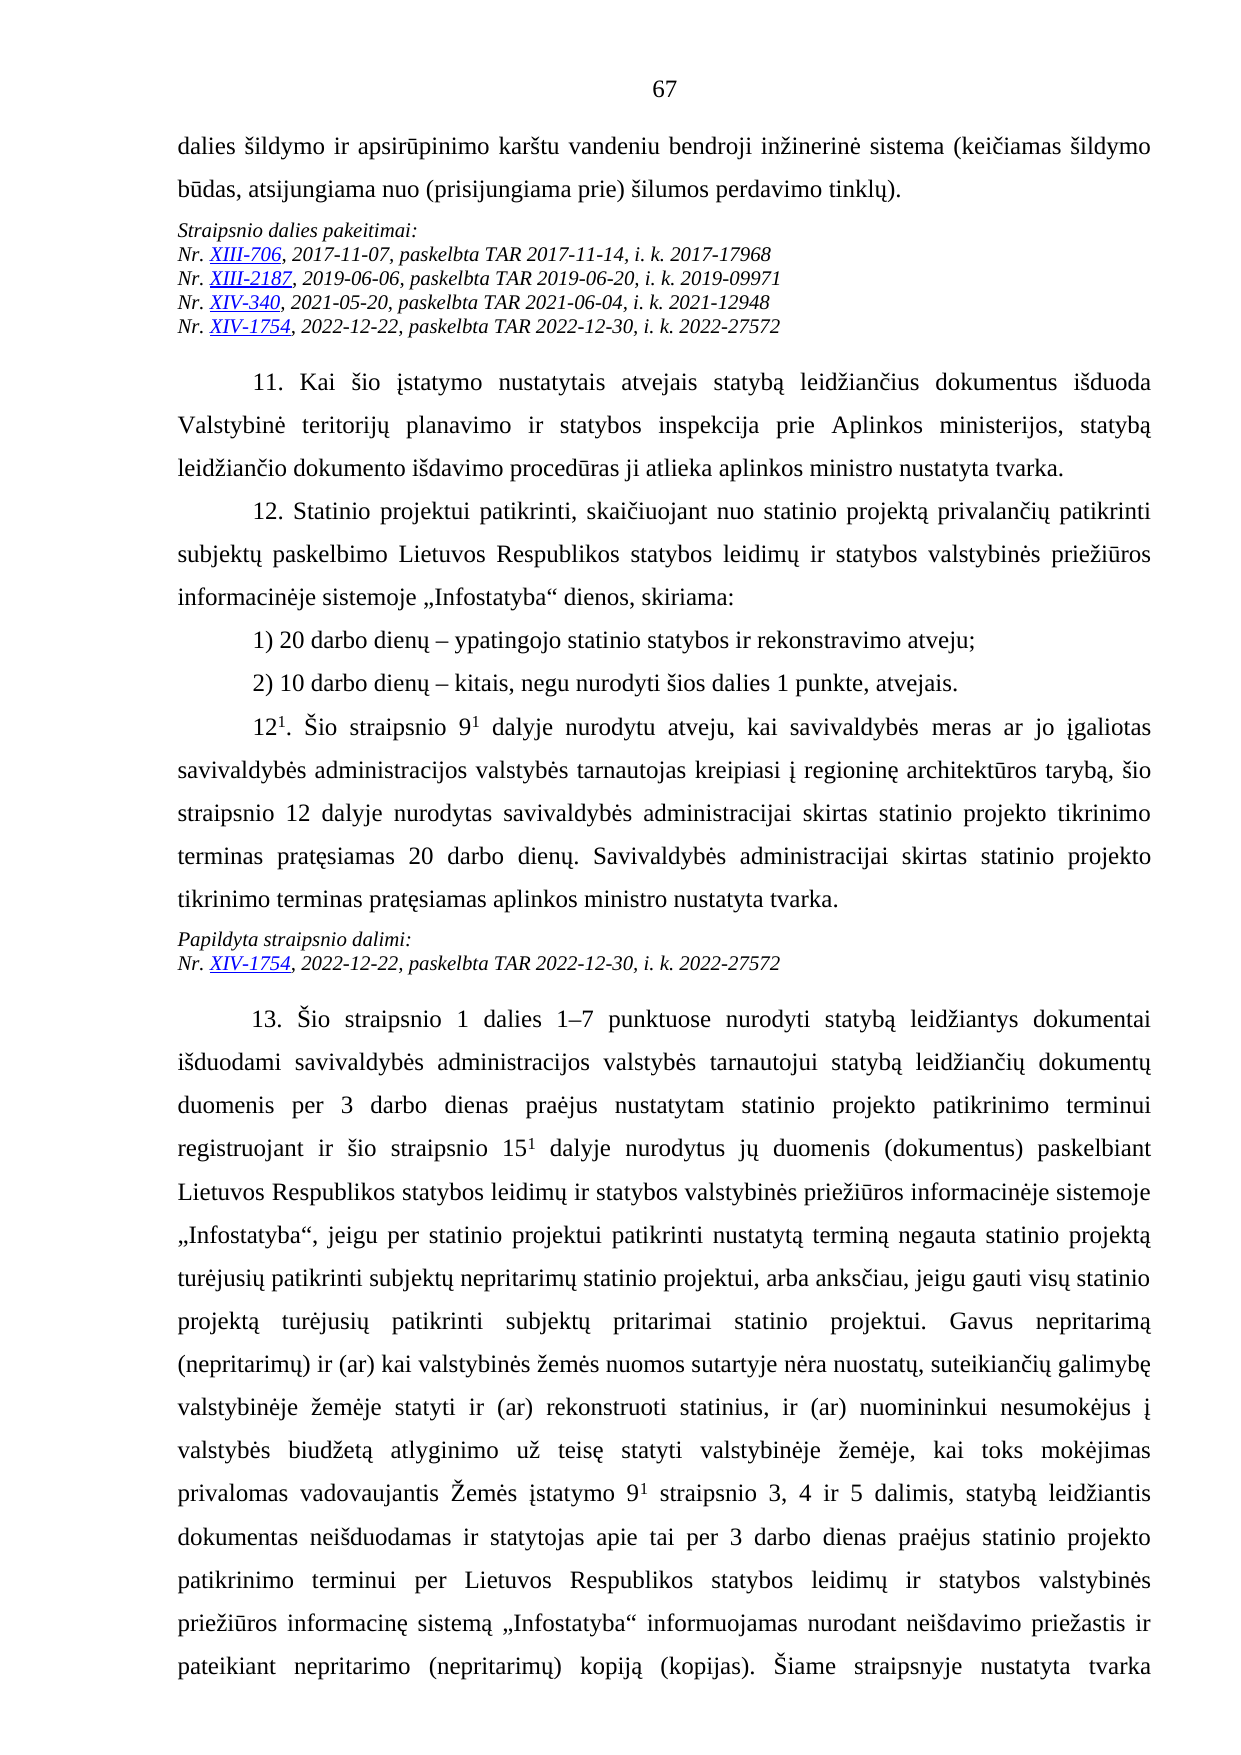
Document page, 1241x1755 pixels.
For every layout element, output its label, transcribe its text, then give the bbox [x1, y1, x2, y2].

text 2) 10 darbo dienų – kitais, negu nurodyti šios dalies 1 punkte, atvejais. [177, 668, 1152, 697]
text 121. Šio straipsnio 91 dalyje nurodytu atveju, kai savivaldybės meras ar jo įgaliotas savivaldybės administracijos valstybės tarnautojas kreipiasi į regioninę architektūros tarybą, šio straipsnio 12 dalyje nurodytas savivaldybės administracijai skirtas statinio projekto tikrinimo terminas pratęsiamas 20 darbo dienų. Savivaldybės administracijai skirtas statinio projekto tikrinimo terminas pratęsiamas aplinkos ministro nustatyta tvarka. [177, 712, 1152, 913]
text Papildyta straipsnio dalimi: [177, 927, 1152, 951]
text 1) 20 darbo dienų – ypatingojo statinio statybos ir rekonstravimo atveju; [177, 625, 1152, 654]
text Straipsnio dalies pakeitimai: [177, 218, 1152, 242]
text Nr. XIV-1754, 2022-12-22, paskelbta TAR 2022-12-30, i. k. 2022-27572 [177, 951, 1152, 975]
text Nr. XIII-2187, 2019-06-06, paskelbta TAR 2019-06-20, i. k. 2019-09971 [177, 266, 1152, 290]
text Nr. XIV-1754, 2022-12-22, paskelbta TAR 2022-12-30, i. k. 2022-27572 [177, 314, 1152, 338]
text dalies šildymo ir apsirūpinimo karštu vandeniu bendroji inžinerinė sistema (keičiamas šildymo būdas, atsijungiama nuo (prisijungiama prie) šilumos perdavimo tinklų). [177, 131, 1152, 203]
text 12. Statinio projektui patikrinti, skaičiuojant nuo statinio projektą privalančių patikrinti subjektų paskelbimo Lietuvos Respublikos statybos leidimų ir statybos valstybinės priežiūros informacinėje sistemoje „Infostatyba“ dienos, skiriama: [177, 496, 1152, 611]
text Nr. XIV-340, 2021-05-20, paskelbta TAR 2021-06-04, i. k. 2021-12948 [177, 290, 1152, 314]
text Nr. XIII-706, 2017-11-07, paskelbta TAR 2017-11-14, i. k. 2017-17968 [177, 242, 1152, 266]
text 11. Kai šio įstatymo nustatytais atvejais statybą leidžiančius dokumentus išduoda Valstybinė teritorijų planavimo ir statybos inspekcija prie Aplinkos ministerijos, statybą leidžiančio dokumento išdavimo procedūras ji atlieka aplinkos ministro nustatyta tvarka. [177, 367, 1152, 482]
text 13. Šio straipsnio 1 dalies 1–7 punktuose nurodyti statybą leidžiantys dokumentai išduodami savivaldybės administracijos valstybės tarnautojui statybą leidžiančių dokumentų duomenis per 3 darbo dienas praėjus nustatytam statinio projekto patikrinimo terminui registruojant ir šio straipsnio 151 dalyje nurodytus jų duomenis (dokumentus) paskelbiant Lietuvos Respublikos statybos leidimų ir statybos valstybinės priežiūros informacinėje sistemoje „Infostatyba“, jeigu per statinio projektui patikrinti nustatytą terminą negauta statinio projektą turėjusių patikrinti subjektų nepritarimų statinio projektui, arba anksčiau, jeigu gauti visų statinio projektą turėjusių patikrinti subjektų pritarimai statinio projektui. Gavus nepritarimą (nepritarimų) ir (ar) kai valstybinės žemės nuomos sutartyje nėra nuostatų, suteikiančių galimybę valstybinėje žemėje statyti ir (ar) rekonstruoti statinius, ir (ar) nuomininkui nesumokėjus į valstybės biudžetą atlyginimo už teisę statyti valstybinėje žemėje, kai toks mokėjimas privalomas vadovaujantis Žemės įstatymo 91 straipsnio 3, 4 ir 5 dalimis, statybą leidžiantis dokumentas neišduodamas ir statytojas apie tai per 3 darbo dienas praėjus statinio projekto patikrinimo terminui per Lietuvos Respublikos statybos leidimų ir statybos valstybinės priežiūros informacinę sistemą „Infostatyba“ informuojamas nurodant neišdavimo priežastis ir pateikiant nepritarimo (nepritarimų) kopiją (kopijas). Šiame straipsnyje nustatyta tvarka [177, 1004, 1152, 1680]
